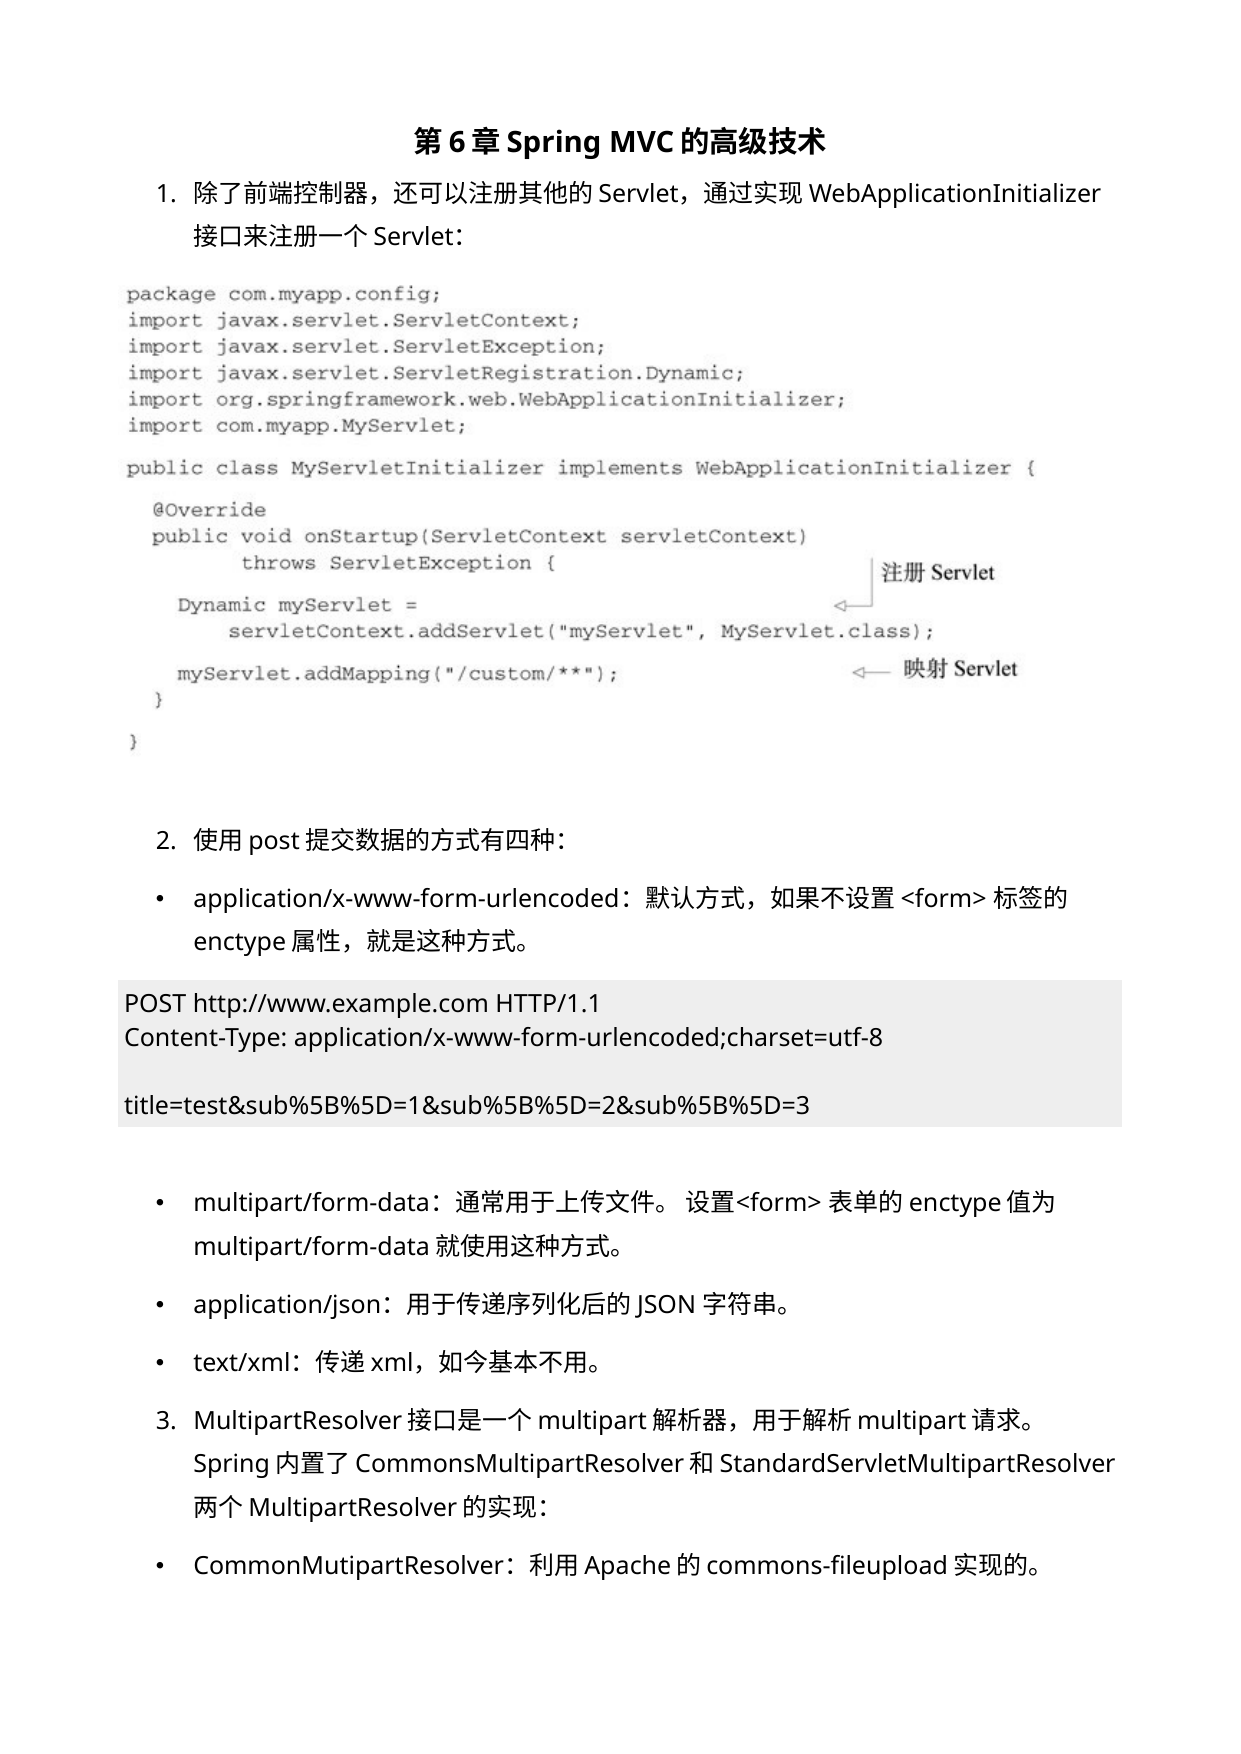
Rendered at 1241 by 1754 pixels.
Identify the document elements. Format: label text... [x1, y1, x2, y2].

list 使用post提交数据的方式有四种： [156, 820, 1122, 856]
list multipart/form-data：通常用于上传文件。 设置<form> 表单的 enctype值为multipart/form-data就使用这种方式。 [156, 1183, 1122, 1262]
list 除了前端控制器，还可以注册其他的Servlet，通过实现WebApplicationInitializer接口来注册一个Servlet： [156, 173, 1122, 253]
list CommonMutipartResolver：利用Apache的commons-fileupload实现的。 [156, 1545, 1122, 1581]
subtitle 第6章Spring MVC的高级技术 [118, 118, 1122, 161]
list MultipartResolver接口是一个multipart解析器，用于解析multipart请求。Spring内置了CommonsMultipartResolver和StandardServletMultipartResolver两个MultipartResolver的实现： [156, 1400, 1122, 1523]
list text/xml：传递xml，如今基本不用。 [156, 1342, 1122, 1378]
list application/x-www-form-urlencoded：默认方式，如果不设置 <form> 标签的 enctype属性，就是这种方式。 [156, 878, 1122, 958]
list application/json：用于传递序列化后的 JSON 字符串。 [156, 1284, 1122, 1321]
picture [118, 274, 1123, 758]
table_header POST http://www.example.com HTTP/1.1 Content-Type: application/x-www-form-urlencoded;charset=utf-8 title=test&sub%5B%5D=1&sub%5B%5D=2&sub%5B%5D=3 [118, 980, 1122, 1127]
